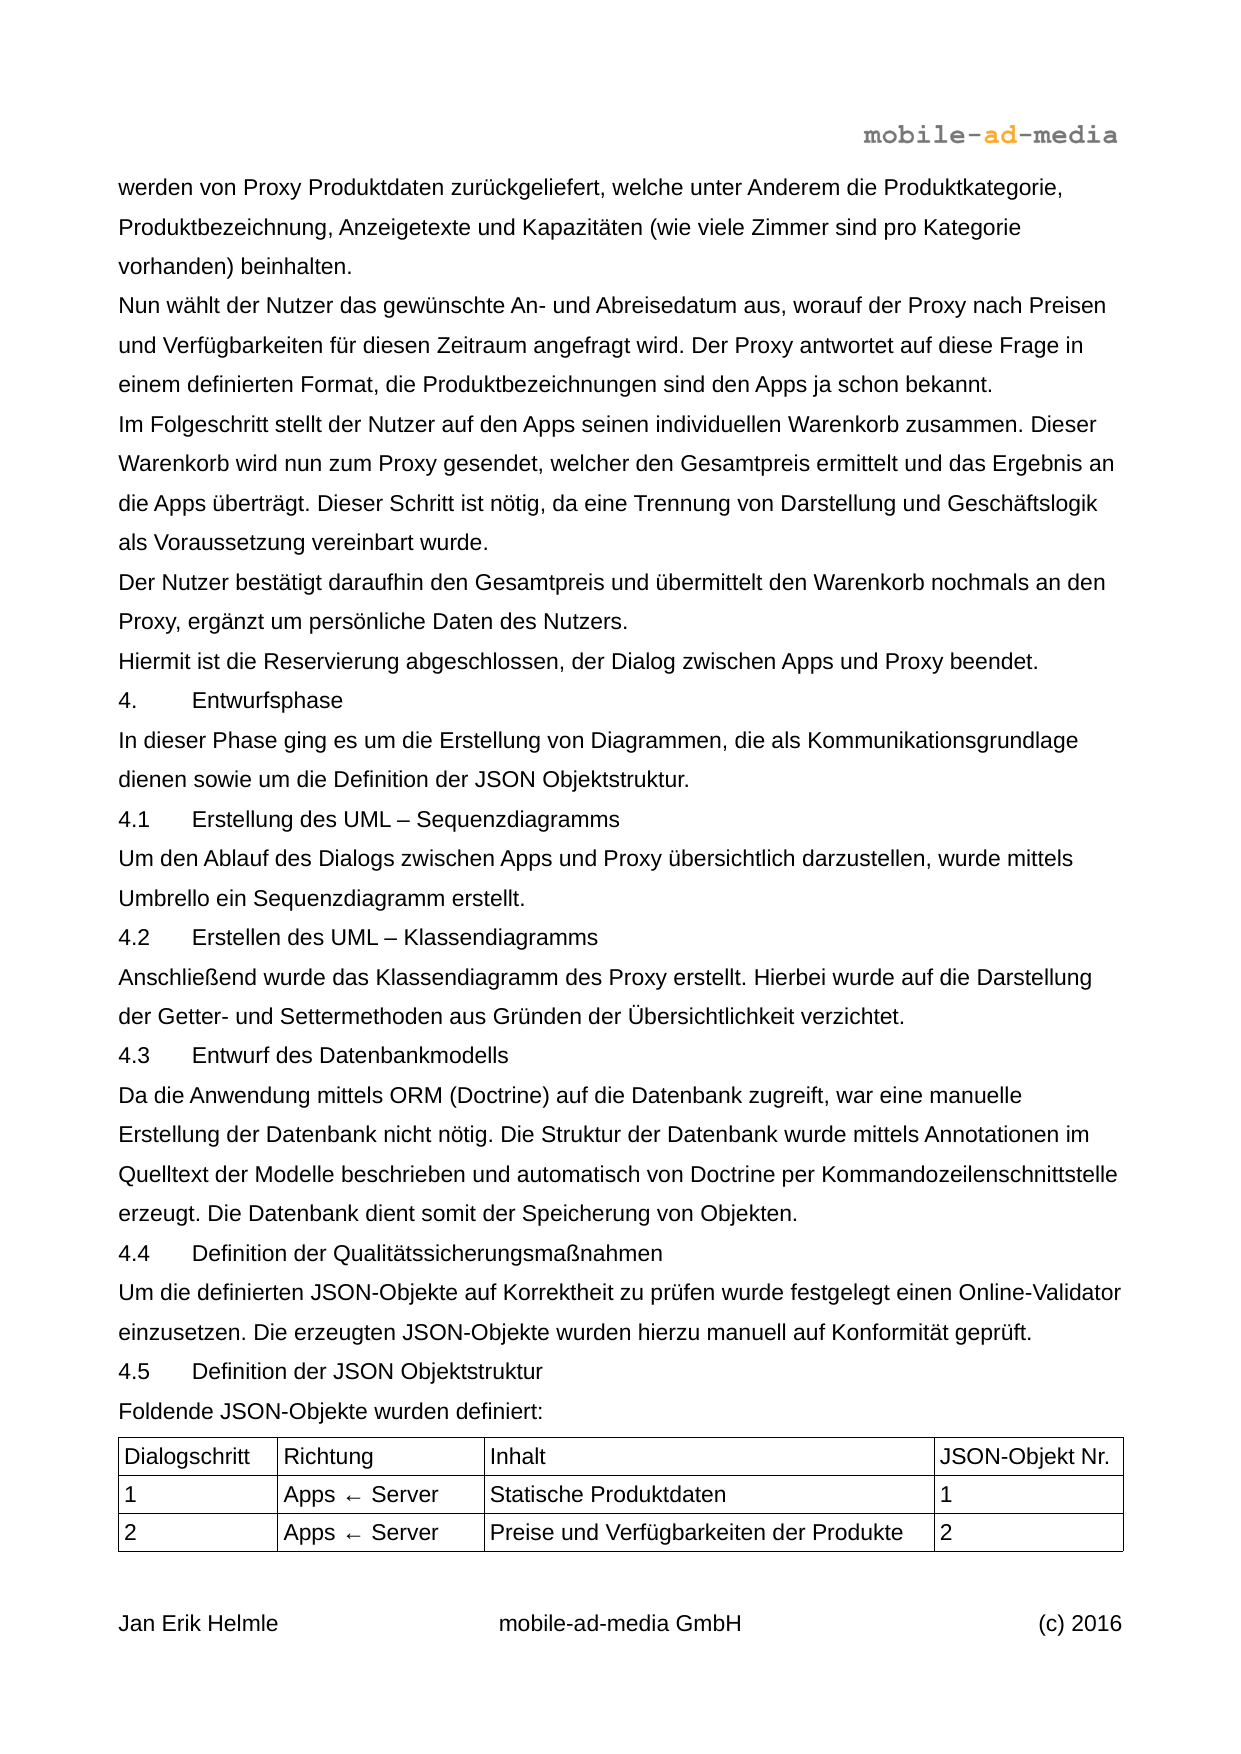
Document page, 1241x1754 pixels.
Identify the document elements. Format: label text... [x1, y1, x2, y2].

text Foldende JSON-Objekte wurden definiert: [118, 1398, 1122, 1424]
table_header Richtung [278, 1438, 484, 1475]
table_cell Apps ← Server [278, 1476, 484, 1513]
text Nun wählt der Nutzer das gewünschte An- und Abreisedatum aus, worauf der Proxy nach Preisen und Verfügbarkeiten für diesen Zeitraum angefragt wird. Der Proxy antwortet auf diese Frage in einem definierten Format, die Produktbezeichnungen sind den Apps ja schon bekannt. [118, 292, 1122, 398]
table_cell 1 [119, 1476, 277, 1513]
table_header JSON-Objekt Nr. [935, 1438, 1123, 1475]
text werden von Proxy Produktdaten zurückgeliefert, welche unter Anderem die Produktkategorie, Produktbezeichnung, Anzeigetexte und Kapazitäten (wie viele Zimmer sind pro Kategorie vorhanden) beinhalten. [118, 174, 1122, 279]
text 4.1 Erstellung des UML – Sequenzdiagramms [118, 806, 1122, 832]
table_cell Apps ← Server [278, 1514, 484, 1551]
table_header Inhalt [485, 1438, 934, 1475]
text Anschließend wurde das Klassendiagramm des Proxy erstellt. Hierbei wurde auf die Darstellung der Getter- und Settermethoden aus Gründen der Übersichtlichkeit verzichtet. [118, 963, 1122, 1029]
text 4.4 Definition der Qualitätssicherungsmaßnahmen [118, 1240, 1122, 1266]
text Hiermit ist die Reservierung abgeschlossen, der Dialog zwischen Apps und Proxy beendet. [118, 648, 1122, 674]
table_cell 1 [935, 1476, 1123, 1513]
text 4.2 Erstellen des UML – Klassendiagramms [118, 924, 1122, 950]
text Der Nutzer bestätigt daraufhin den Gesamtpreis und übermittelt den Warenkorb nochmals an den Proxy, ergänzt um persönliche Daten des Nutzers. [118, 569, 1122, 634]
table_cell Preise und Verfügbarkeiten der Produkte [485, 1514, 934, 1551]
picture [863, 118, 1118, 150]
table_header Dialogschritt [119, 1438, 277, 1475]
text Um die definierten JSON-Objekte auf Korrektheit zu prüfen wurde festgelegt einen Online-Validator einzusetzen. Die erzeugten JSON-Objekte wurden hierzu manuell auf Konformität geprüft. [118, 1279, 1122, 1345]
table_cell 2 [935, 1514, 1123, 1551]
table_cell Statische Produktdaten [485, 1476, 934, 1513]
text Um den Ablauf des Dialogs zwischen Apps und Proxy übersichtlich darzustellen, wurde mittels Umbrello ein Sequenzdiagramm erstellt. [118, 845, 1122, 911]
table_cell 2 [119, 1514, 277, 1551]
text Im Folgeschritt stellt der Nutzer auf den Apps seinen individuellen Warenkorb zusammen. Dieser Warenkorb wird nun zum Proxy gesendet, welcher den Gesamtpreis ermittelt und das Ergebnis an die Apps überträgt. Dieser Schritt ist nötig, da eine Trennung von Darstellung und Geschäftslogik als Voraussetzung vereinbart wurde. [118, 411, 1122, 556]
text 4.5 Definition der JSON Objektstruktur [118, 1358, 1122, 1385]
text 4. Entwurfsphase [118, 687, 1122, 713]
text Da die Anwendung mittels ORM (Doctrine) auf die Datenbank zugreift, war eine manuelle Erstellung der Datenbank nicht nötig. Die Struktur der Datenbank wurde mittels Annotationen im Quelltext der Modelle beschrieben und automatisch von Doctrine per Kommandozeilenschnittstelle erzeugt. Die Datenbank dient somit der Speicherung von Objekten. [118, 1082, 1122, 1227]
text In dieser Phase ging es um die Erstellung von Diagrammen, die als Kommunikationsgrundlage dienen sowie um die Definition der JSON Objektstruktur. [118, 727, 1122, 792]
text 4.3 Entwurf des Datenbankmodells [118, 1042, 1122, 1069]
